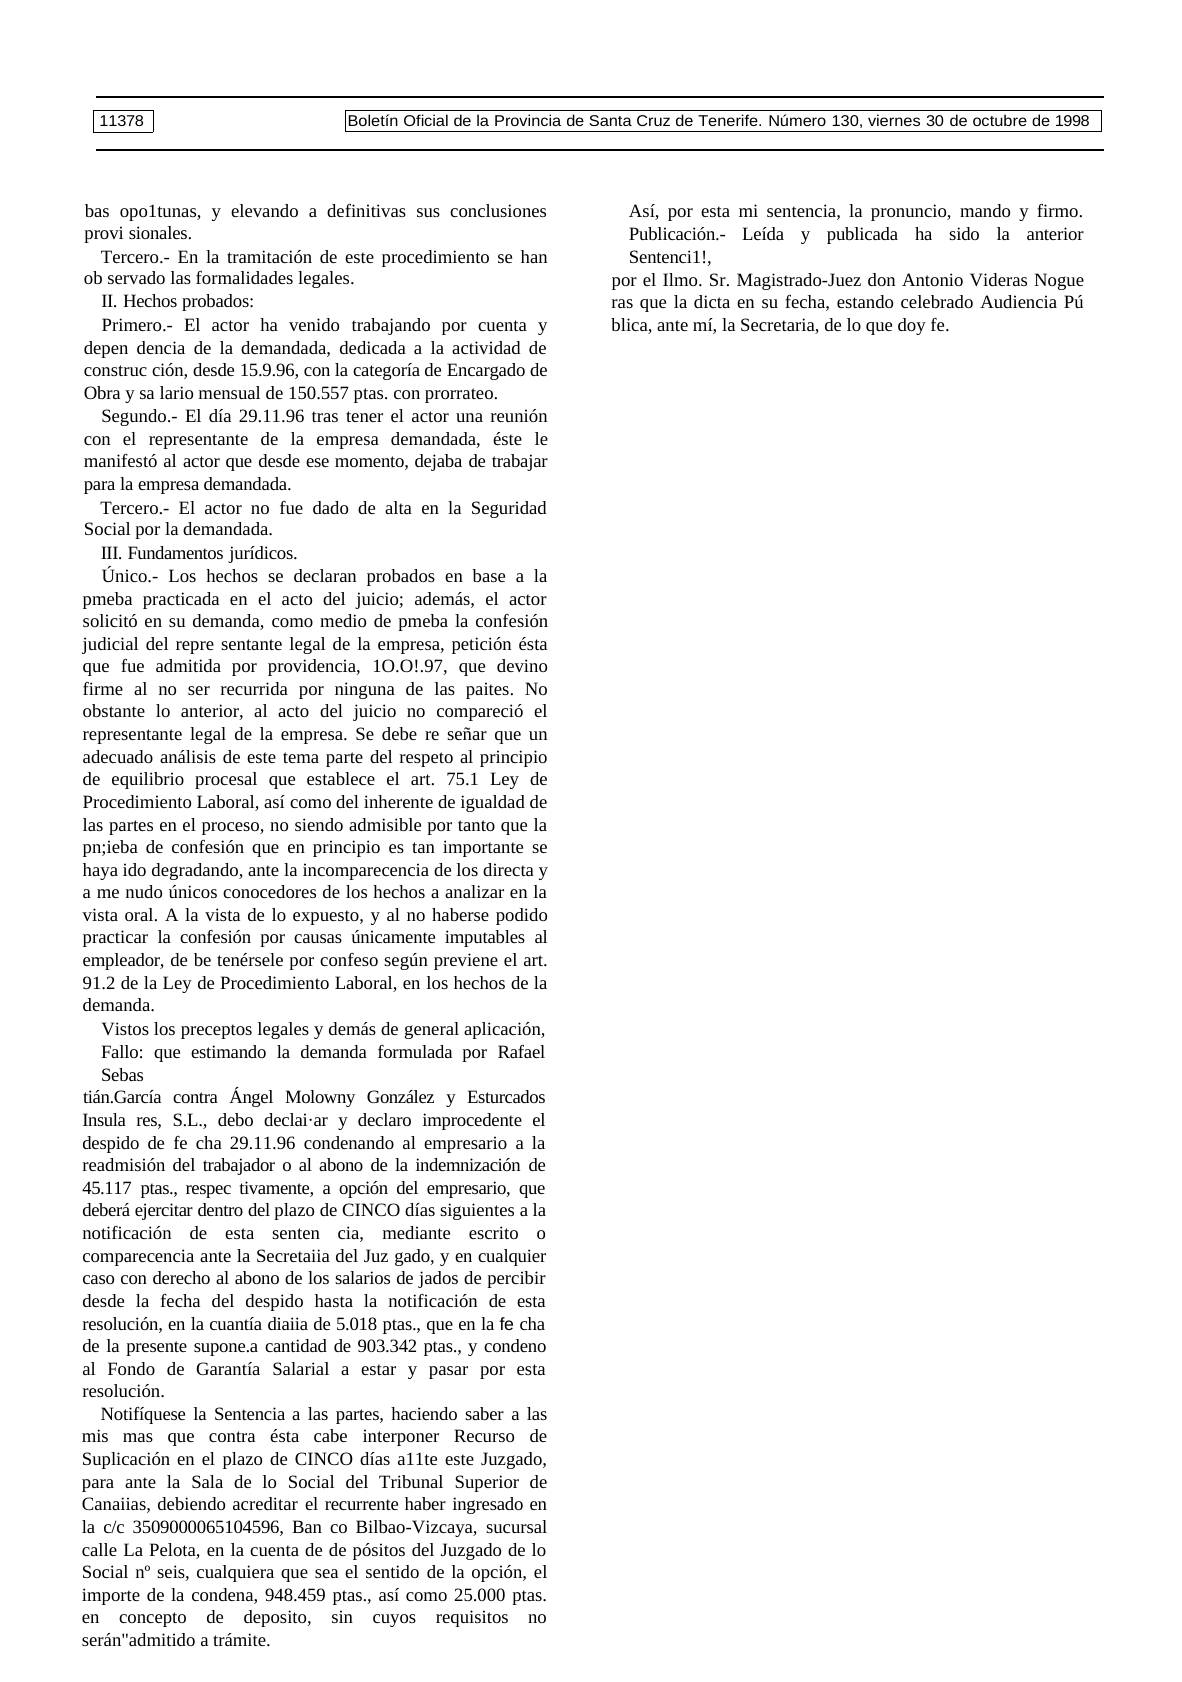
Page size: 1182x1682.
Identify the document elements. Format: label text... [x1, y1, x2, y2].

text Tercero.- En la tramitación de este procedimiento se han ob­ servado las formalidades legales. [84, 246, 547, 289]
text Así, por esta mi sentencia, la pronuncio, mando y firmo. Publicación.- Leída y publicada ha sido la anterior Sentenci1!, [629, 200, 1084, 267]
text tián.García contra Ángel Molowny González y Esturcados Insula­ res, S.L., debo declai·ar y declaro improcedente el despido de fe­ cha 29.11.96 condenando al empresario a la readmisión del trabajador o al abono de la indemnización de 45.117 ptas., respec­ tivamente, a opción del empresario, que deberá ejercitar dentro del plazo de CINCO días siguientes a la notificación de esta senten­ cia, mediante escrito o comparecencia ante la Secretaiia del Juz­ gado, y en cualquier caso con derecho al abono de los salarios de­ jados de percibir desde la fecha del despido hasta la notificación de esta resolución, en la cuantía diaiia de 5.018 ptas., que en la fe­ cha de la presente supone.a cantidad de 903.342 ptas., y condeno al Fondo de Garantía Salarial a estar y pasar por esta resolución. [82, 1086, 546, 1402]
text Tercero.- El actor no fue dado de alta en la Seguridad Social por la demandada. [84, 497, 547, 540]
list Hechos probados: [101, 290, 559, 312]
list Fundamentos jurídicos. [101, 542, 559, 563]
text Vistos los preceptos legales y demás de general aplicación, Fallo: que estimando la demanda formulada por Rafael Sebas­ [101, 1018, 546, 1085]
text Único.- Los hechos se declaran probados en base a la pmeba practicada en el acto del juicio; además, el actor solicitó en su demanda, como medio de pmeba la confesión judicial del repre­ sentante legal de la empresa, petición ésta que fue admitida por providencia, 1O.O!.97, que devino firme al no ser recurrida por ninguna de las paites. No obstante lo anterior, al acto del juicio no compareció el representante legal de la empresa. Se debe re­ señar que un adecuado análisis de este tema parte del respeto al principio de equilibrio procesal que establece el art. 75.1 Ley de Procedimiento Laboral, así como del inherente de igualdad de las partes en el proceso, no siendo admisible por tanto que la pn;ieba de confesión que en principio es tan importante se haya ido degradando, ante la incomparecencia de los directa y a me­ nudo únicos conocedores de los hechos a analizar en la vista oral. A la vista de lo expuesto, y al no haberse podido practicar la confesión por causas únicamente imputables al empleador, de­ be tenérsele por confeso según previene el art. 91.2 de la Ley de Procedimiento Laboral, en los hechos de la demanda. [82, 565, 548, 1016]
text bas opo1tunas, y elevando a definitivas sus conclusiones provi­ sionales. [84, 200, 547, 243]
text Segundo.- El día 29.11.96 tras tener el actor una reunión con el representante de la empresa demandada, éste le manifestó al actor que desde ese momento, dejaba de trabajar para la empresa demandada. [83, 405, 548, 494]
text Notifíquese la Sentencia a las partes, haciendo saber a las mis­ mas que contra ésta cabe interponer Recurso de Suplicación en el plazo de CINCO días a11te este Juzgado, para ante la Sala de lo Social del Tribunal Superior de Canaiias, debiendo acreditar el recurrente haber ingresado en la c/c 3509000065104596, Ban­ co Bilbao-Vizcaya, sucursal calle La Pelota, en la cuenta de de­ pósitos del Juzgado de lo Social nº seis, cualquiera que sea el sentido de la opción, el importe de la condena, 948.459 ptas., así como 25.000 ptas. en concepto de deposito, sin cuyos requisitos no serán"admitido a trámite. [82, 1403, 547, 1650]
text por el Ilmo. Sr. Magistrado-Juez don Antonio Videras Nogue­ ras que la dicta en su fecha, estando celebrado Audiencia Pú­ blica, ante mí, la Secretaria, de lo que doy fe. [611, 268, 1084, 335]
text Primero.- El actor ha venido trabajando por cuenta y depen­ dencia de la demandada, dedicada a la actividad de construc­ ción, desde 15.9.96, con la categoría de Encargado de Obra y sa­ lario mensual de 150.557 ptas. con prorrateo. [83, 314, 548, 403]
